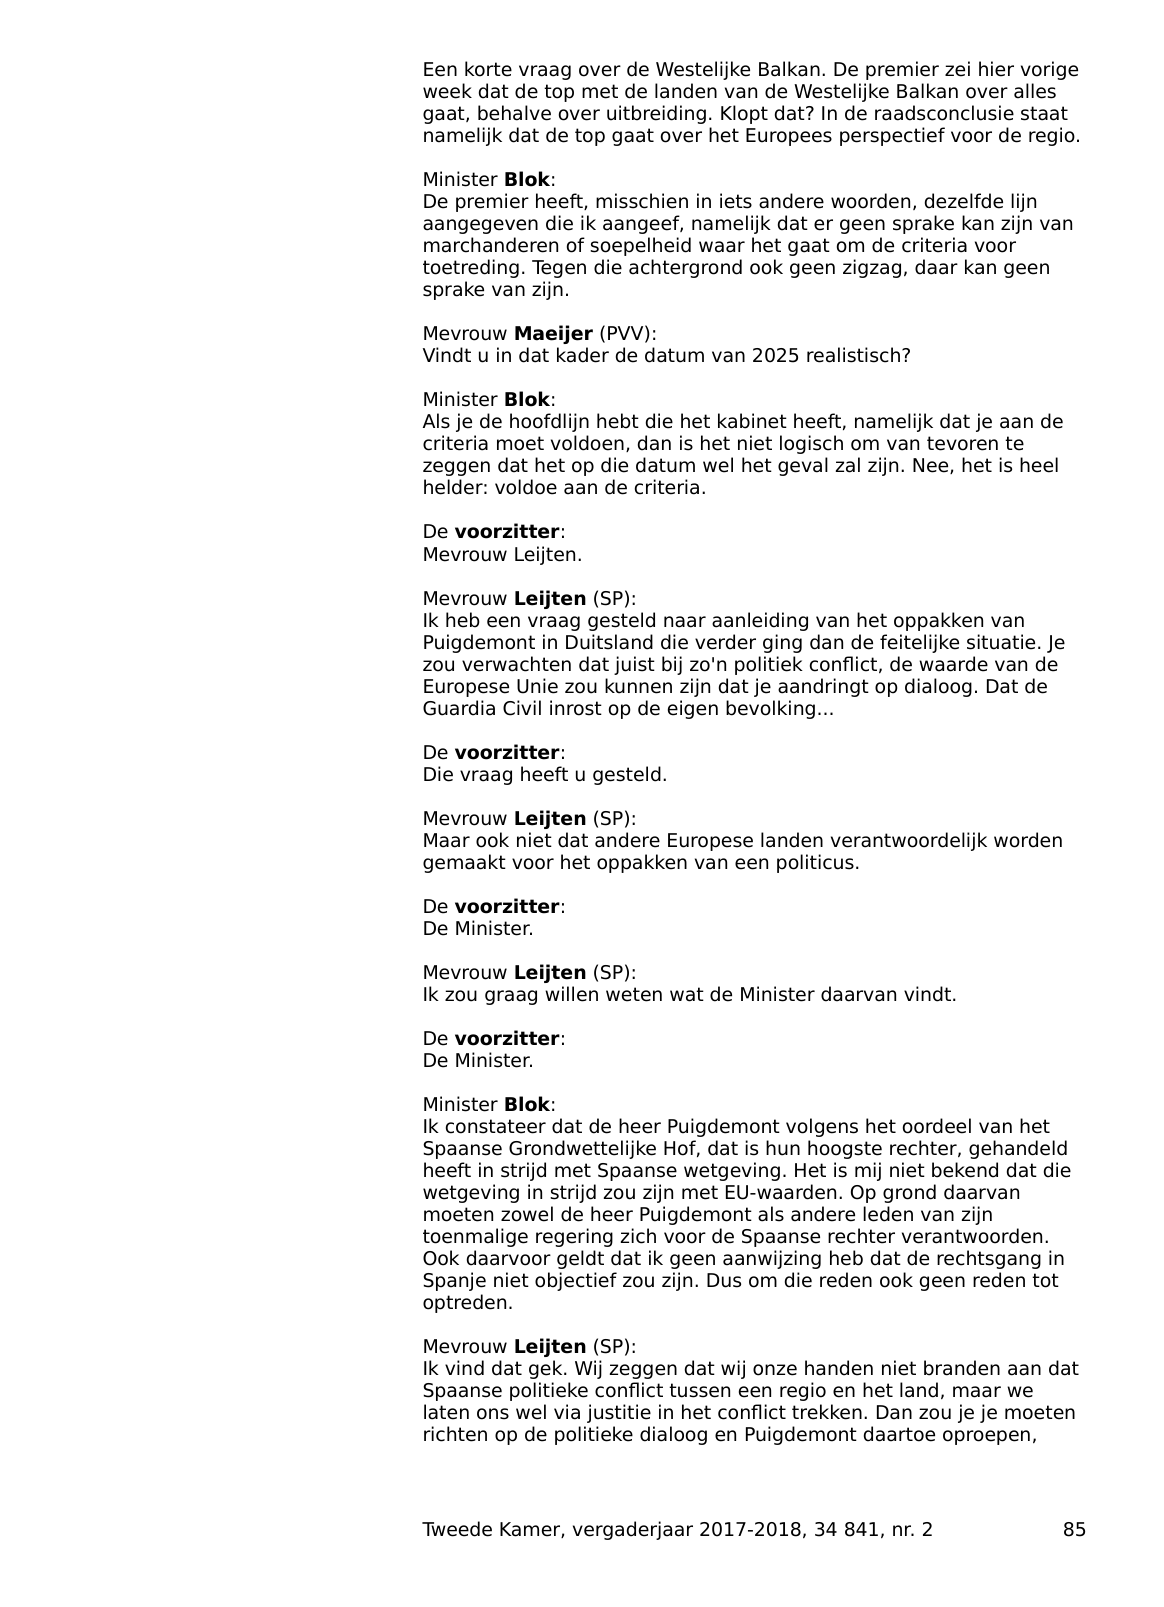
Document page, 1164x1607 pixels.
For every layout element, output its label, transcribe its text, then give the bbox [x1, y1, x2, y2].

text Mevrouw Leijten (SP): [422, 588, 1087, 609]
text Ik constateer dat de heer Puigdemont volgens het oordeel van het Spaanse Grondwettelijke Hof, dat is hun hoogste rechter, gehandeld heeft in strijd met Spaanse wetgeving. Het is mij niet bekend dat die wetgeving in strijd zou zijn met EU-waarden. Op grond daarvan moeten zowel de heer Puigdemont als andere leden van zijn toenmalige regering zich voor de Spaanse rechter verantwoorden. Ook daarvoor geldt dat ik geen aanwijzing heb dat de rechtsgang in Spanje niet objectief zou zijn. Dus om die reden ook geen reden tot optreden. [422, 1116, 1087, 1314]
text Een korte vraag over de Westelijke Balkan. De premier zei hier vorige week dat de top met de landen van de Westelijke Balkan over alles gaat, behalve over uitbreiding. Klopt dat? In de raadsconclusie staat namelijk dat de top gaat over het Europees perspectief voor de regio. [422, 59, 1087, 147]
text Minister Blok: [422, 389, 1087, 411]
text Ik vind dat gek. Wij zeggen dat wij onze handen niet branden aan dat Spaanse politieke conflict tussen een regio en het land, maar we laten ons wel via justitie in het conflict trekken. Dan zou je je moeten richten op de politieke dialoog en Puigdemont daartoe oproepen, [422, 1358, 1087, 1446]
text Mevrouw Leijten (SP): [422, 962, 1087, 984]
text Minister Blok: [422, 169, 1087, 191]
text Die vraag heeft u gesteld. [422, 764, 1087, 786]
text Vindt u in dat kader de datum van 2025 realistisch? [422, 345, 1087, 367]
text De premier heeft, misschien in iets andere woorden, dezelfde lijn aangegeven die ik aangeef, namelijk dat er geen sprake kan zijn van marchanderen of soepelheid waar het gaat om de criteria voor toetreding. Tegen die achtergrond ook geen zigzag, daar kan geen sprake van zijn. [422, 191, 1087, 301]
text Maar ook niet dat andere Europese landen verantwoordelijk worden gemaakt voor het oppakken van een politicus. [422, 830, 1087, 874]
text De voorzitter: [422, 742, 1087, 764]
text De voorzitter: [422, 896, 1087, 918]
text Mevrouw Maeijer (PVV): [422, 323, 1087, 345]
text Mevrouw Leijten (SP): [422, 1336, 1087, 1358]
text Minister Blok: [422, 1094, 1087, 1116]
text De Minister. [422, 918, 1087, 940]
text Mevrouw Leijten. [422, 543, 1087, 565]
text De voorzitter: [422, 1028, 1087, 1050]
text Mevrouw Leijten (SP): [422, 808, 1087, 830]
text De Minister. [422, 1050, 1087, 1072]
text De voorzitter: [422, 521, 1087, 543]
text Ik zou graag willen weten wat de Minister daarvan vindt. [422, 984, 1087, 1006]
text Ik heb een vraag gesteld naar aanleiding van het oppakken van Puigdemont in Duitsland die verder ging dan de feitelijke situatie. Je zou verwachten dat juist bij zo'n politiek conflict, de waarde van de Europese Unie zou kunnen zijn dat je aandringt op dialoog. Dat de Guardia Civil inrost op de eigen bevolking... [422, 609, 1087, 719]
text Als je de hoofdlijn hebt die het kabinet heeft, namelijk dat je aan de criteria moet voldoen, dan is het niet logisch om van tevoren te zeggen dat het op die datum wel het geval zal zijn. Nee, het is heel helder: voldoe aan de criteria. [422, 411, 1087, 499]
